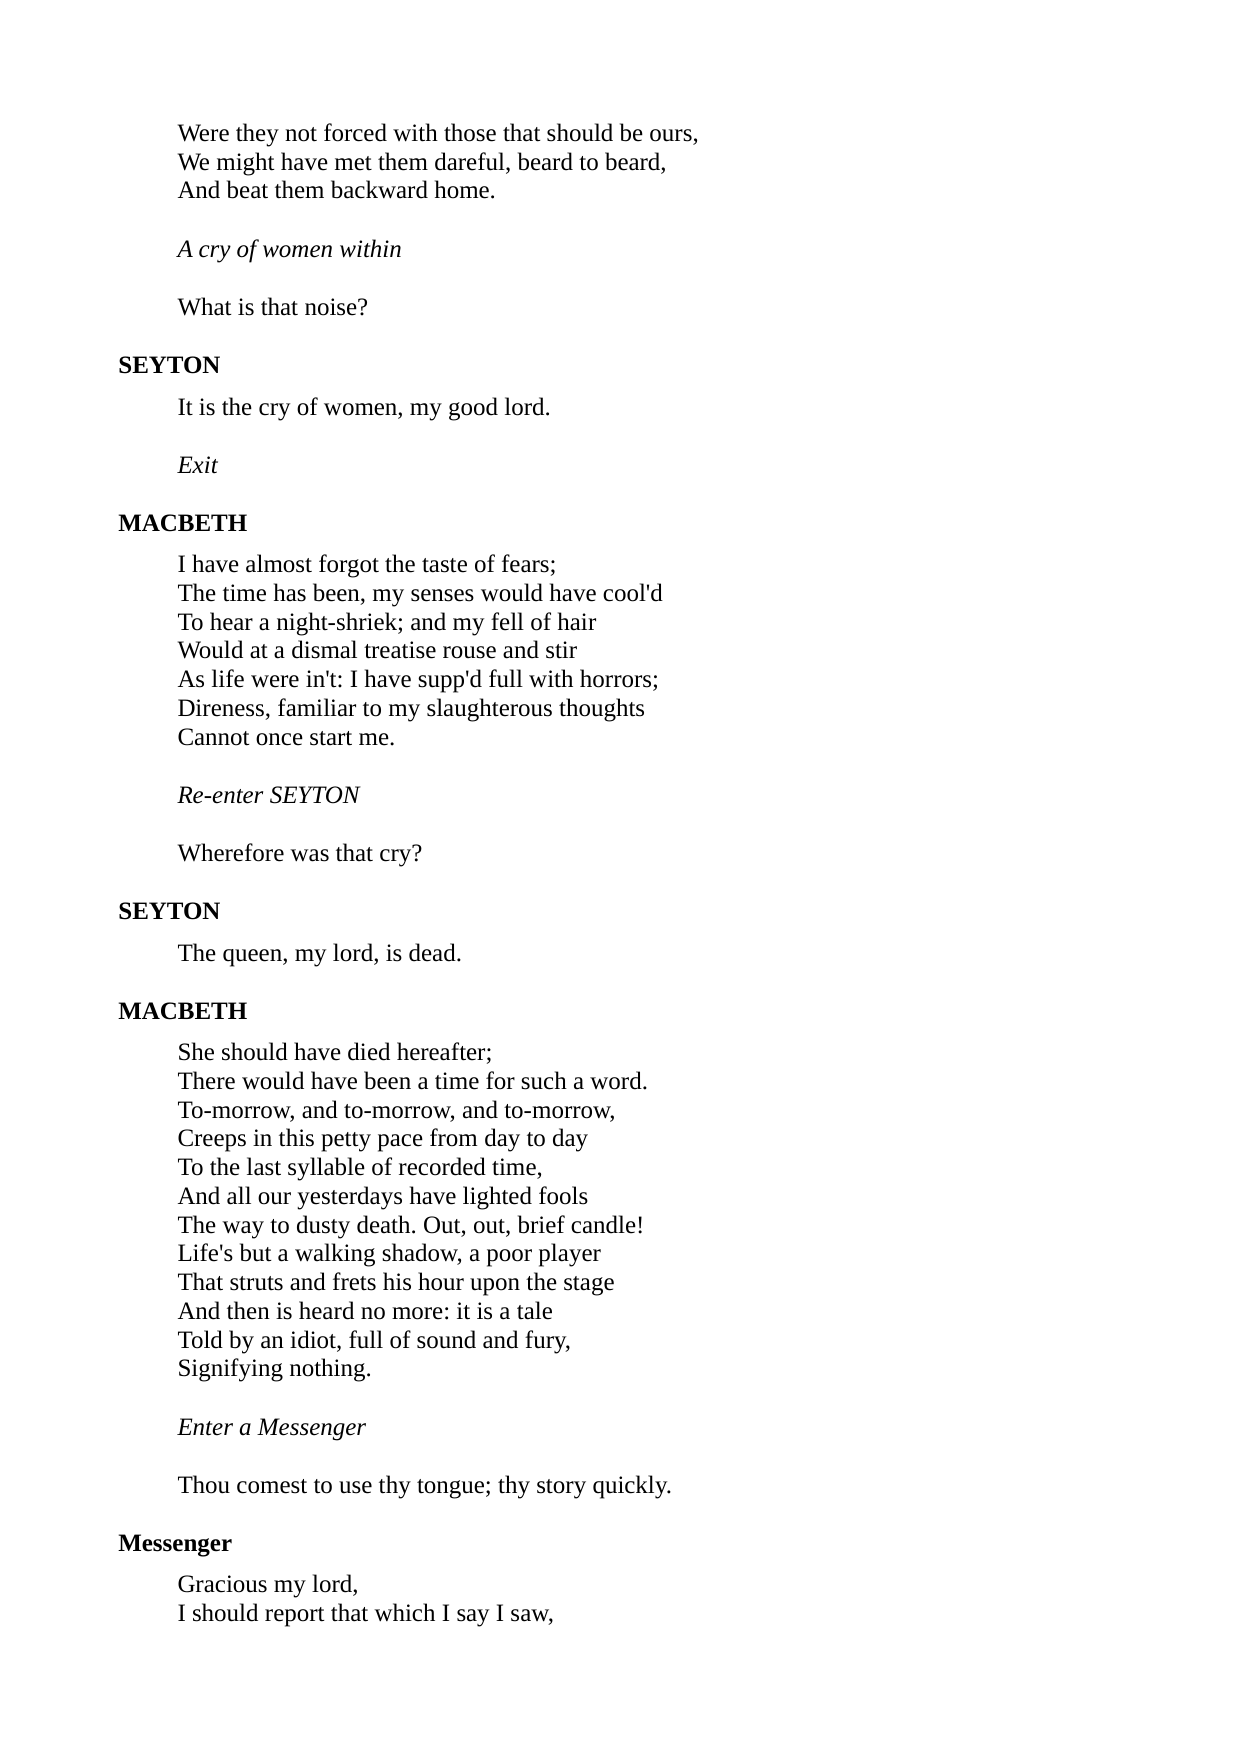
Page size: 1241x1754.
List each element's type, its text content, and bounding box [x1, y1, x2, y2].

text Re-enter SEYTON [177, 780, 1063, 809]
text She should have died hereafter; There would have been a time for such a word. To-morrow, and to-morrow, and to-morrow, Creeps in this petty pace from day to day To the last syllable of recorded time, And all our yesterdays have lighted fools The way to dusty death. Out, out, brief candle! Life's but a walking shadow, a poor player That struts and frets his hour upon the stage And then is heard no more: it is a tale Told by an idiot, full of sound and fury, Signifying nothing. [177, 1037, 1063, 1382]
text SEYTON [118, 896, 1122, 925]
text A cry of women within [177, 234, 1063, 263]
text Wherefore was that cry? [177, 838, 1063, 867]
text It is the cry of women, my good lord. [177, 392, 1063, 420]
text The queen, my lord, is dead. [177, 938, 1063, 966]
text Were they not forced with those that should be ours, We might have met them dareful, beard to beard, And beat them backward home. [177, 118, 1063, 204]
text I have almost forgot the taste of fears; The time has been, my senses would have cool'd To hear a night-shriek; and my fell of hair Would at a dismal treatise rouse and stir As life were in't: I have supp'd full with horrors; Direness, familiar to my slaughterous thoughts Cannot once start me. [177, 549, 1063, 751]
text Enter a Messenger [177, 1412, 1063, 1440]
text Gracious my lord, I should report that which I say I saw, [177, 1569, 1063, 1627]
text MACBETH [118, 508, 1122, 537]
text SEYTON [118, 350, 1122, 379]
text Exit [177, 450, 1063, 478]
text MACBETH [118, 996, 1122, 1025]
text Messenger [118, 1528, 1122, 1557]
text Thou comest to use thy tongue; thy story quickly. [177, 1470, 1063, 1499]
text What is that noise? [177, 292, 1063, 321]
